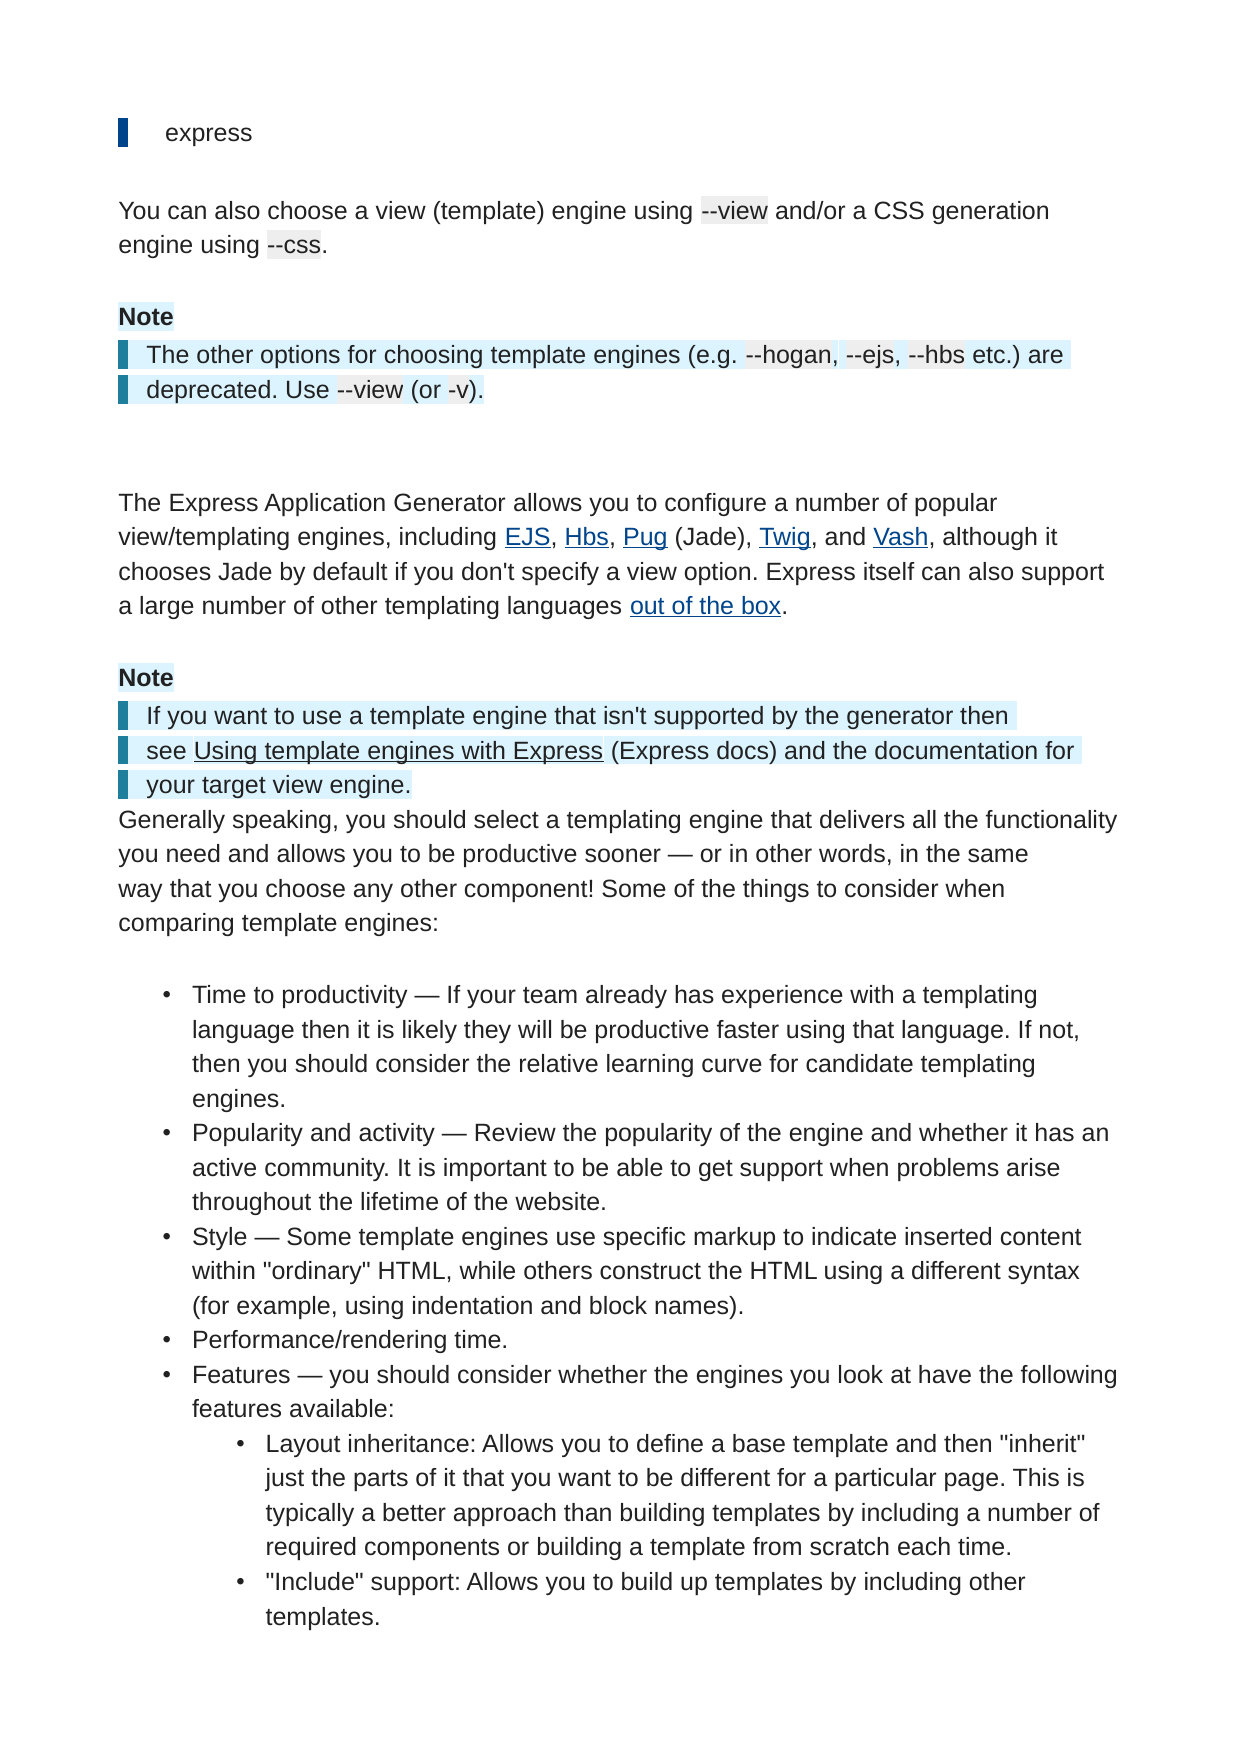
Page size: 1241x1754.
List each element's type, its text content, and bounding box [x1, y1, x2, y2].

list Time to productivity — If your team already has experience with a templating language then it is likely they will be productive faster using that language. If not, then you should consider the relative learning curve for candidate templating engines. [162, 980, 1122, 1112]
list Layout inheritance: Allows you to define a base template and then "inherit" just the parts of it that you want to be different for a particular page. This is typically a better approach than building templates by including a number of required components or building a template from scratch each time. [236, 1429, 1122, 1561]
list Features — you should consider whether the engines you look at have the following features available: [162, 1360, 1122, 1423]
list Popularity and activity — Review the popularity of the engine and whether it has an active community. It is important to be able to get support when problems arise throughout the lifetime of the website. [162, 1118, 1122, 1216]
subtitle Note [118, 663, 1122, 692]
text The other options for choosing template engines (e.g. --hogan, --ejs, --hbs etc.) are deprecated. Use --view (or -v). [118, 340, 1122, 404]
list Style — Some template engines use specific markup to indicate inserted content within "ordinary" HTML, while others construct the HTML using a different syntax (for example, using indentation and block names). [162, 1222, 1122, 1319]
text Generally speaking, you should select a templating engine that delivers all the functionality you need and allows you to be productive sooner — or in other words, in the same way that you choose any other component! Some of the things to consider when comparing template engines: [118, 805, 1122, 937]
text You can also choose a view (template) engine using --view and/or a CSS generation engine using --css. [118, 196, 1122, 259]
list "Include" support: Allows you to build up templates by including other templates. [236, 1567, 1122, 1630]
subtitle What view engine should I use? [118, 409, 1122, 443]
text The Express Application Generator allows you to configure a number of popular view/templating engines, including EJS, Hbs, Pug (Jade), Twig, and Vash, although it chooses Jade by default if you don't specify a view option. Express itself can also support a large number of other templating languages out of the box. [118, 488, 1122, 620]
list Performance/rendering time. [162, 1325, 1122, 1354]
text express [128, 118, 1122, 147]
subtitle Note [118, 302, 1122, 331]
text If you want to use a template engine that isn't supported by the generator then see Using template engines with Express (Express docs) and the documentation for your target view engine. [118, 701, 1122, 799]
